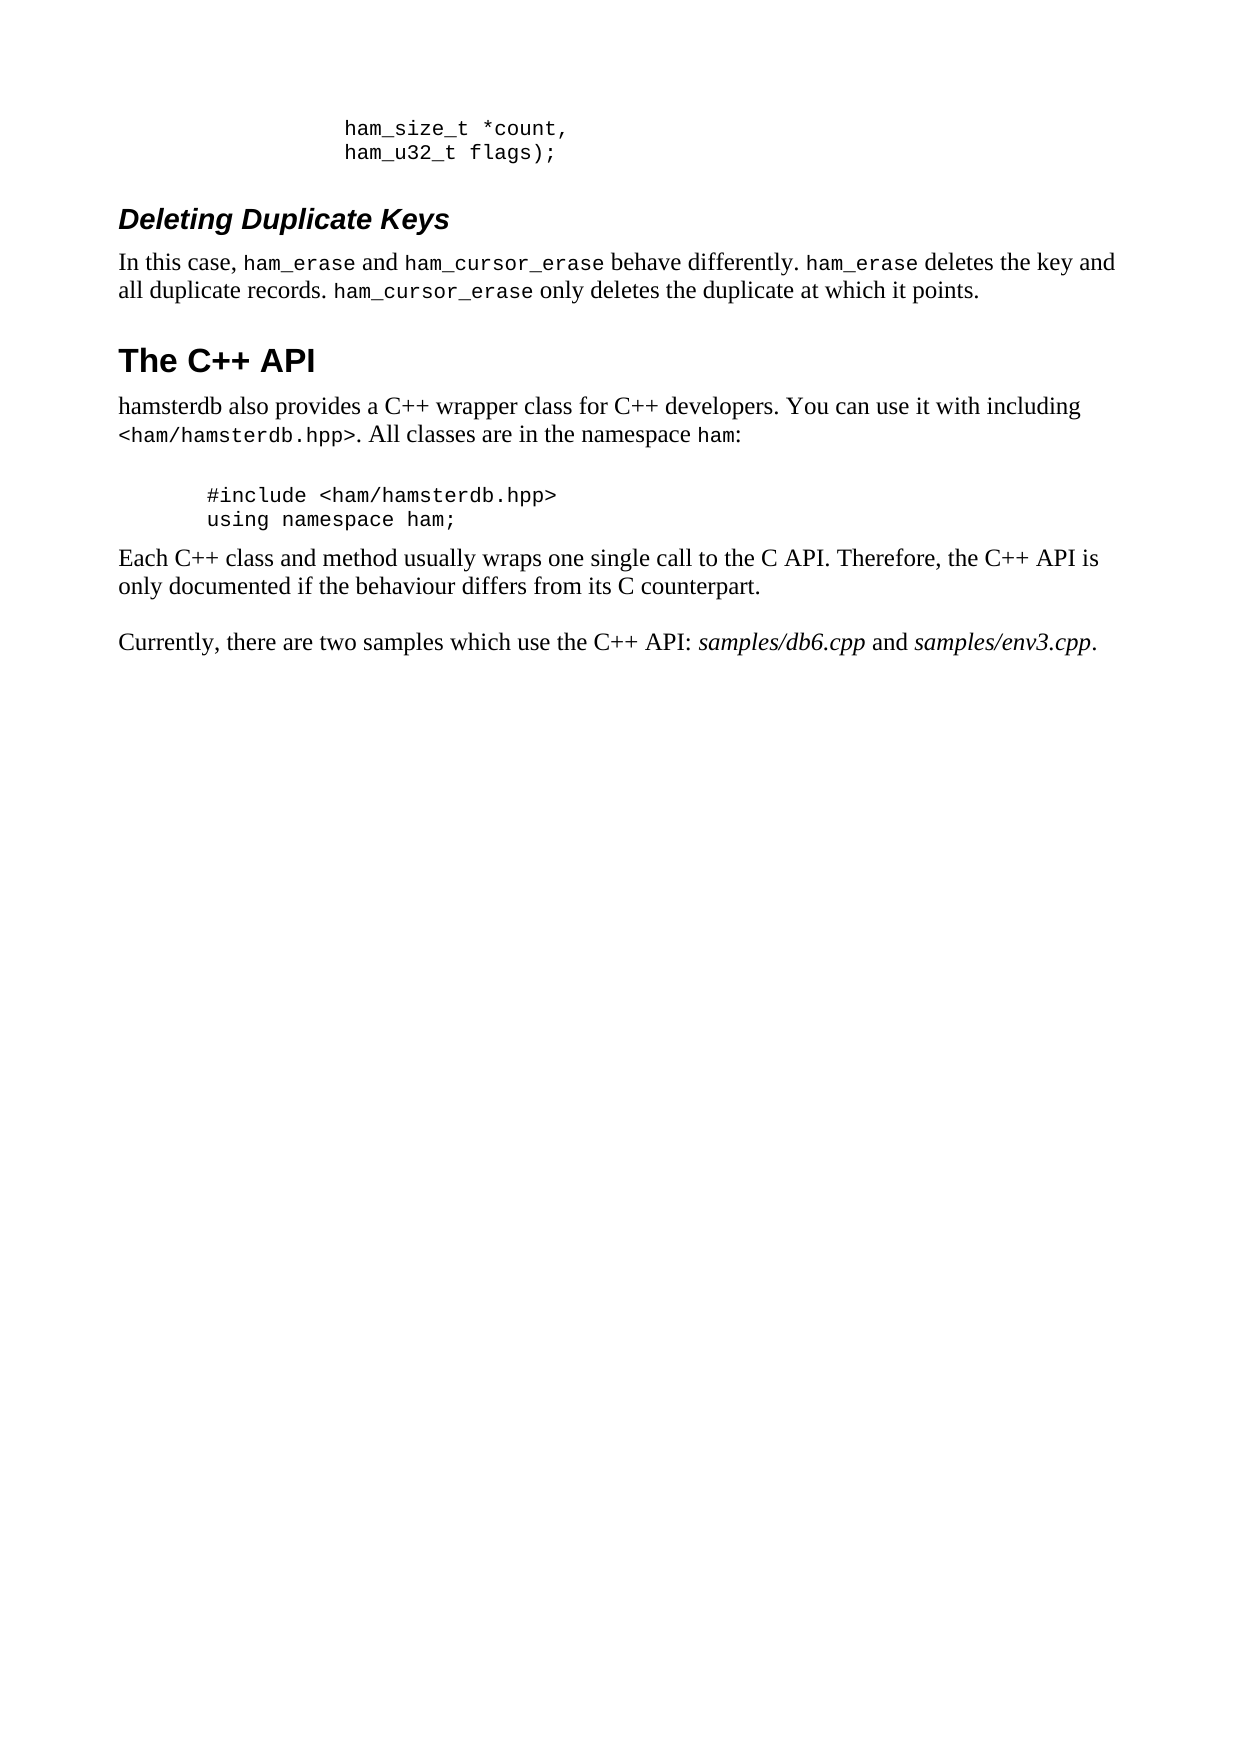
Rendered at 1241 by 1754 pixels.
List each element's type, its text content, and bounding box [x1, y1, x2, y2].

subtitle Deleting Duplicate Keys [118, 203, 1122, 235]
text hamsterdb also provides a C++ wrapper class for C++ developers. You can use it with including <ham/hamsterdb.hpp>. All classes are in the namespace ham: [118, 392, 1122, 449]
subtitle The C++ API [118, 342, 1122, 380]
text ham_size_t *count, ham_u32_t flags); [207, 118, 1122, 165]
text In this case, ham_erase and ham_cursor_erase behave differently. ham_erase deletes the key and all duplicate records. ham_cursor_erase only deletes the duplicate at which it points. [118, 248, 1122, 305]
text Each C++ class and method usually wraps one single call to the C API. Therefore, the C++ API is only documented if the behaviour differs from its C counterpart. [118, 544, 1122, 600]
text #include <ham/hamsterdb.hpp> using namespace ham; [207, 485, 1122, 532]
text Currently, there are two samples which use the C++ API: samples/db6.cpp and samples/env3.cpp. [118, 628, 1122, 655]
